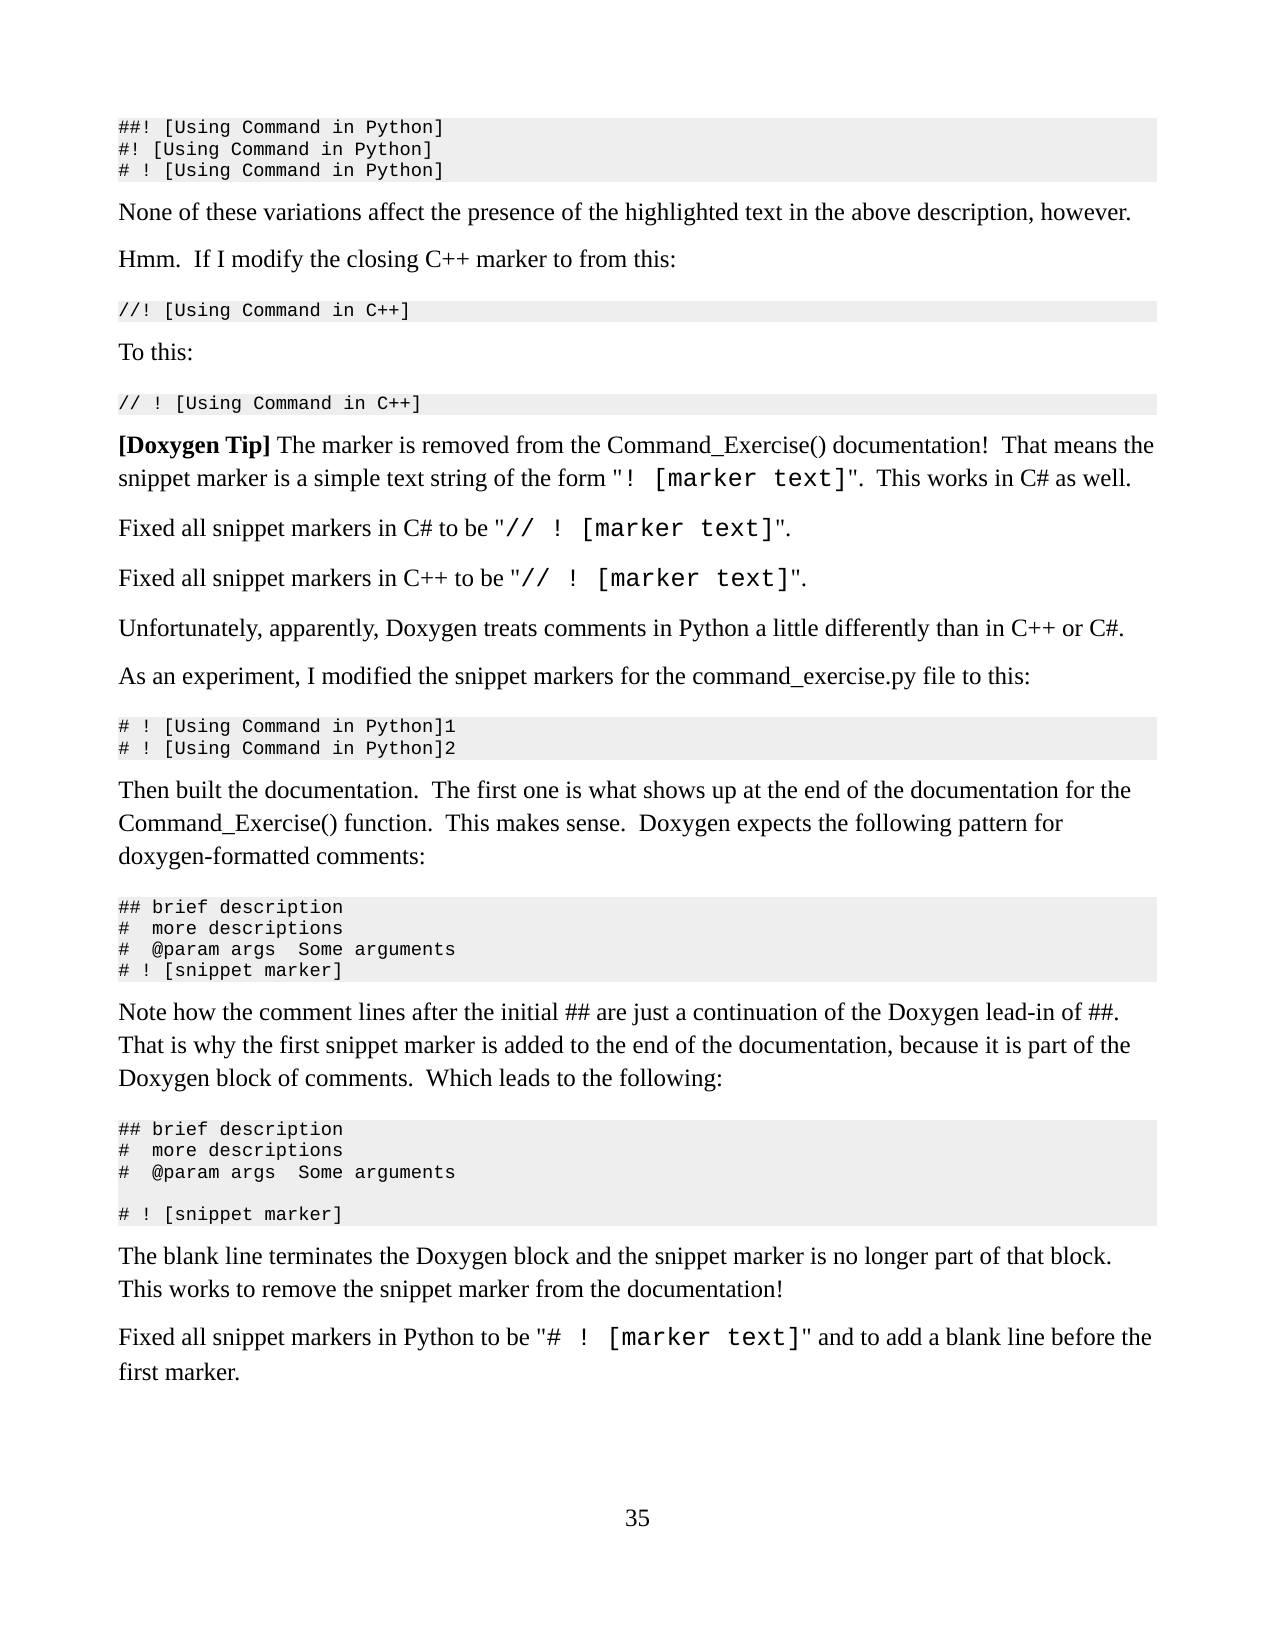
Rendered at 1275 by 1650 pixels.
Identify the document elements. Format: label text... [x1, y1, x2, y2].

text Fixed all snippet markers in C# to be "// ! [marker text]". [118, 513, 1157, 544]
text # @param args Some arguments [118, 940, 1157, 961]
text //! [Using Command in C++] [118, 301, 1157, 322]
text To this: [118, 337, 1157, 366]
text ## brief description [118, 897, 1157, 919]
text # ! [snippet marker] [118, 961, 1157, 982]
text ##! [Using Command in Python] [118, 118, 1157, 139]
text Fixed all snippet markers in C++ to be "// ! [marker text]". [118, 563, 1157, 594]
text ## brief description [118, 1120, 1157, 1141]
text # ! [snippet marker] [118, 1205, 1157, 1226]
text #! [Using Command in Python] [118, 139, 1157, 161]
text [Doxygen Tip] The marker is removed from the Command_Exercise() documentation! That means the snippet marker is a simple text string of the form "! [marker text]". This works in C# as well. [118, 430, 1157, 494]
text # more descriptions [118, 1141, 1157, 1162]
text Unfortunately, apparently, Doxygen treats comments in Python a little differently than in C++ or C#. [118, 613, 1157, 642]
text # ! [Using Command in Python]2 [118, 738, 1157, 760]
text Then built the documentation. The first one is what shows up at the end of the documentation for the Command_Exercise() function. This makes sense. Doxygen expects the following pattern for doxygen-formatted comments: [118, 775, 1157, 869]
text Note how the comment lines after the initial ## are just a continuation of the Doxygen lead-in of ##. That is why the first snippet marker is added to the end of the documentation, because it is part of the Doxygen block of comments. Which leads to the following: [118, 997, 1157, 1092]
text # more descriptions [118, 919, 1157, 940]
text # ! [Using Command in Python]1 [118, 717, 1157, 738]
text # ! [Using Command in Python] [118, 161, 1157, 182]
text Fixed all snippet markers in Python to be "# ! [marker text]" and to add a blank line before the first marker. [118, 1322, 1157, 1386]
text Hmm. If I modify the closing C++ marker to from this: [118, 244, 1157, 273]
text # @param args Some arguments [118, 1162, 1157, 1184]
text // ! [Using Command in C++] [118, 394, 1157, 415]
text As an experiment, I modified the snippet markers for the command_exercise.py file to this: [118, 661, 1157, 689]
text The blank line terminates the Doxygen block and the snippet marker is no longer part of that block. This works to remove the snippet marker from the documentation! [118, 1241, 1157, 1303]
text None of these variations affect the presence of the highlighted text in the above description, however. [118, 197, 1157, 226]
